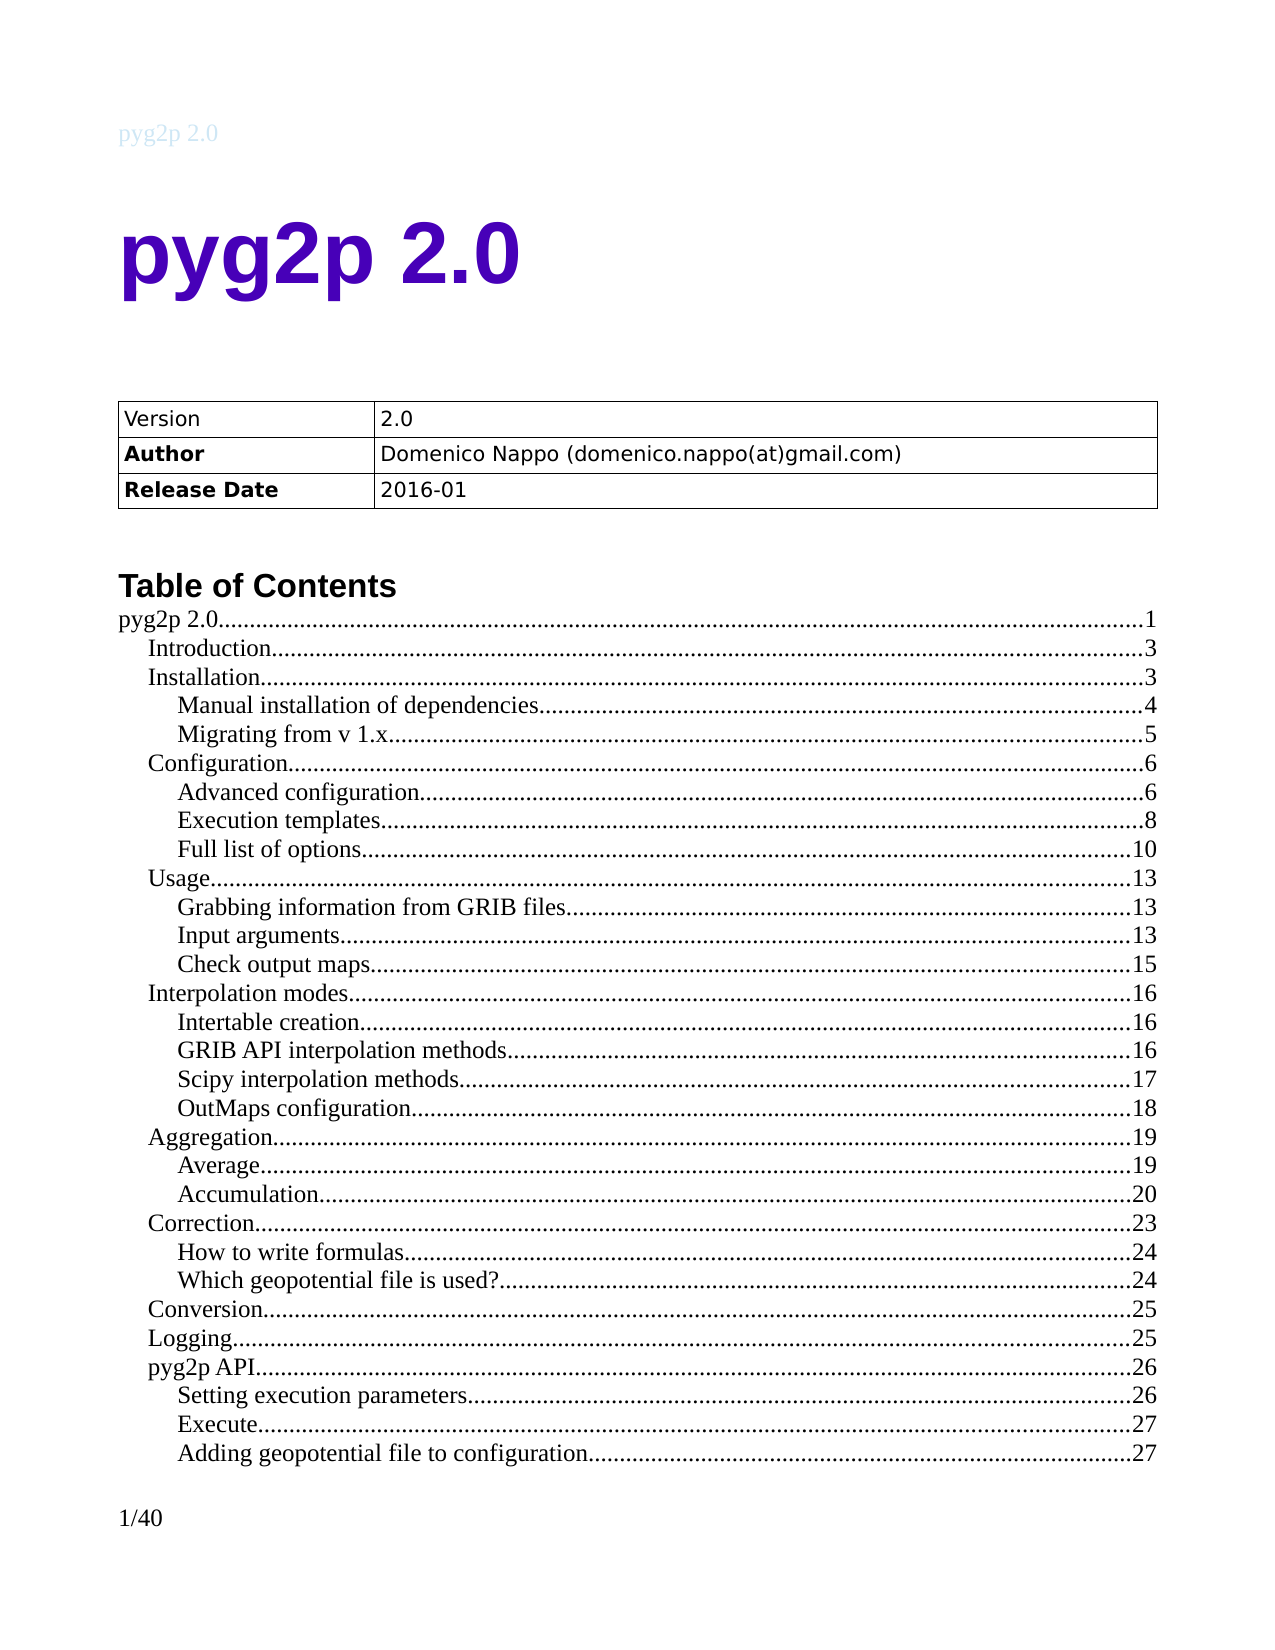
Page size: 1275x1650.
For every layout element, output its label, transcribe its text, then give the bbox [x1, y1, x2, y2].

text OutMaps configuration 18 [177, 1093, 1157, 1122]
text Usage 13 [148, 863, 1157, 892]
text Adding geopotential file to configuration 27 [177, 1438, 1157, 1467]
text Migrating from v 1.x 5 [177, 719, 1157, 748]
table_header 2.0 [375, 402, 1157, 437]
table_cell Author [119, 438, 374, 472]
text Advanced configuration 6 [177, 777, 1157, 806]
text Average 19 [177, 1151, 1157, 1179]
text Manual installation of dependencies 4 [177, 691, 1157, 719]
text Logging 25 [148, 1323, 1157, 1352]
text pyg2p 2.0 1 [118, 604, 1157, 633]
table_cell 2016-01 [375, 474, 1157, 508]
text Execution templates 8 [177, 806, 1157, 834]
text Setting execution parameters 26 [177, 1381, 1157, 1409]
text Grabbing information from GRIB files. 13 [177, 892, 1157, 921]
subtitle Table of Contents [118, 566, 1157, 604]
text Aggregation 19 [148, 1122, 1157, 1151]
table_header Version [119, 402, 374, 437]
text Accumulation 20 [177, 1179, 1157, 1208]
text Check output maps 15 [177, 949, 1157, 978]
text Input arguments 13 [177, 921, 1157, 949]
text Intertable creation 16 [177, 1007, 1157, 1036]
text Full list of options 10 [177, 834, 1157, 863]
text GRIB API interpolation methods 16 [177, 1036, 1157, 1064]
text Execute 27 [177, 1409, 1157, 1438]
text Configuration 6 [148, 748, 1157, 777]
subtitle pyg2p 2.0 [118, 201, 1157, 302]
table_cell Domenico Nappo (domenico.nappo(at)gmail.com) [375, 438, 1157, 472]
text Scipy interpolation methods 17 [177, 1064, 1157, 1093]
text How to write formulas 24 [177, 1237, 1157, 1266]
text Interpolation modes 16 [148, 978, 1157, 1007]
text Correction 23 [148, 1208, 1157, 1237]
text Conversion 25 [148, 1294, 1157, 1323]
text Which geopotential file is used? 24 [177, 1266, 1157, 1294]
text pyg2p API 26 [148, 1352, 1157, 1381]
table_cell Release Date [119, 474, 374, 508]
text Introduction 3 [148, 633, 1157, 662]
text Installation 3 [148, 662, 1157, 691]
